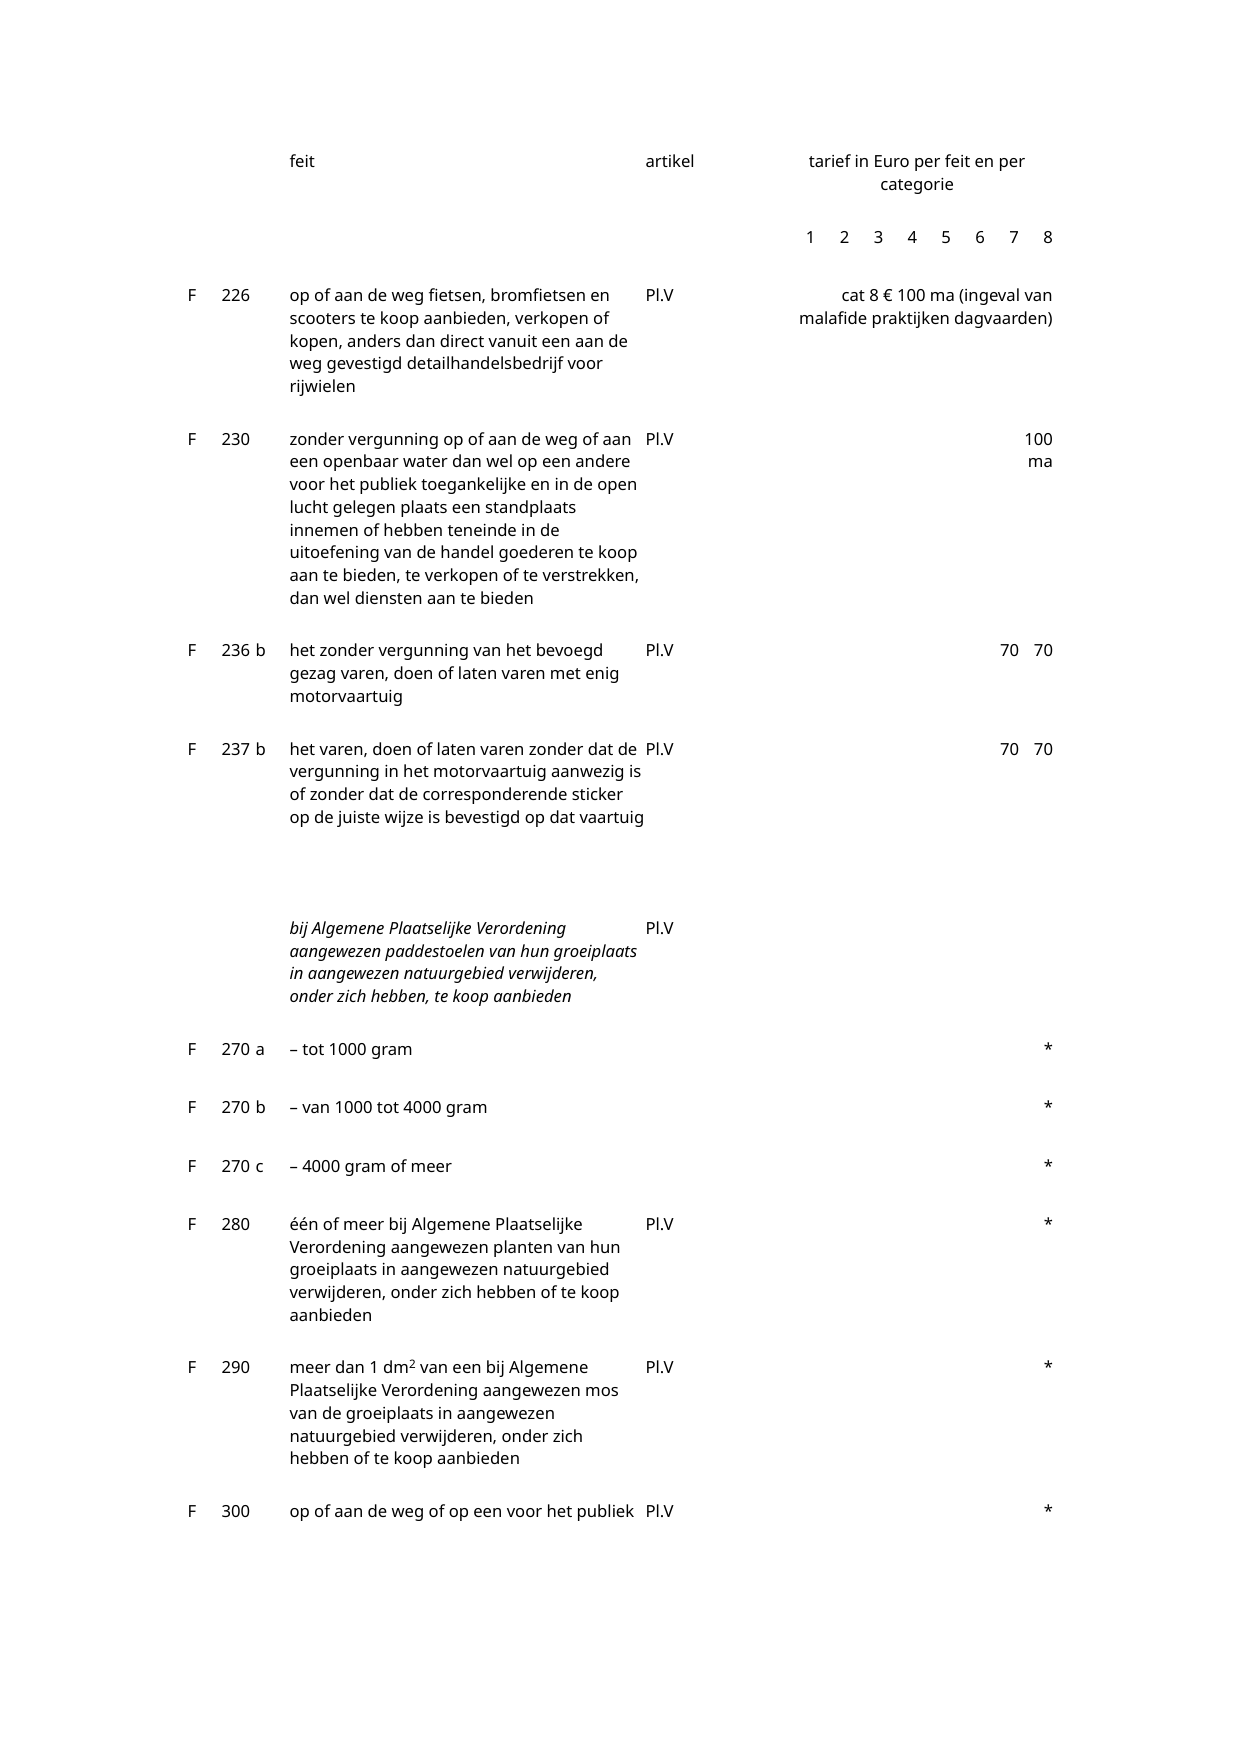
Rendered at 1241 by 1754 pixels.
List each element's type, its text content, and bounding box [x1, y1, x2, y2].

table_header [255, 150, 289, 225]
table_cell [883, 858, 917, 916]
table_cell het varen, doen of laten varen zonder dat de vergunning in het motorvaartuig aanwezig is of zonder dat de corresponderende sticker op de juiste wijze is bevestigd op dat vaartuig [289, 737, 645, 858]
table_cell [849, 1500, 883, 1558]
table_cell [985, 916, 1019, 1037]
table_cell 70 [1019, 737, 1053, 858]
table_cell 7 [985, 225, 1019, 284]
table_cell [985, 858, 1019, 916]
table_cell [815, 1096, 849, 1154]
table_cell [255, 916, 289, 1037]
table_cell [951, 1356, 985, 1500]
table_cell * [1019, 1096, 1053, 1154]
table_cell 237 [221, 737, 255, 858]
table_cell F [188, 1356, 221, 1500]
table_cell [883, 1213, 917, 1356]
table_cell [255, 284, 289, 427]
table_cell – tot 1000 gram [289, 1037, 645, 1096]
table_cell [221, 225, 255, 284]
table_cell [849, 639, 883, 737]
table_cell c [255, 1154, 289, 1213]
table_cell 2 [815, 225, 849, 284]
table_cell [645, 858, 781, 916]
table_cell Pl.V [645, 1500, 781, 1558]
table_cell [951, 428, 985, 639]
table_cell [255, 1213, 289, 1356]
table_cell [815, 737, 849, 858]
table_cell [221, 916, 255, 1037]
table_cell [781, 639, 815, 737]
table_cell F [188, 1096, 221, 1154]
table_cell [815, 639, 849, 737]
table_cell [985, 1213, 1019, 1356]
table_cell zonder vergunning op of aan de weg of aan een openbaar water dan wel op een andere voor het publiek toegankelijke en in de open lucht gelegen plaats een standplaats innemen of hebben teneinde in de uitoefening van de handel goederen te koop aan te bieden, te verkopen of te verstrekken, dan wel diensten aan te bieden [289, 428, 645, 639]
table_cell [917, 428, 951, 639]
table_cell 6 [951, 225, 985, 284]
table_header artikel [645, 150, 781, 225]
table_cell [917, 737, 951, 858]
table_cell [985, 428, 1019, 639]
table_cell 236 [221, 639, 255, 737]
table_header [188, 150, 221, 225]
table_cell bij Algemene Plaatselijke Verordening aangewezen paddestoelen van hun groeiplaats in aangewezen natuurgebied verwijderen, onder zich hebben, te koop aanbieden [289, 916, 645, 1037]
table_cell [255, 1500, 289, 1558]
table_cell [255, 225, 289, 284]
table_cell – van 1000 tot 4000 gram [289, 1096, 645, 1154]
table_cell [849, 858, 883, 916]
table_cell één of meer bij Algemene Plaatselijke Verordening aangewezen planten van hun groeiplaats in aangewezen natuurgebied verwijderen, onder zich hebben of te koop aanbieden [289, 1213, 645, 1356]
table_cell Pl.V [645, 428, 781, 639]
table_cell [849, 1096, 883, 1154]
table_cell [917, 1500, 951, 1558]
table_cell 5 [917, 225, 951, 284]
table_cell 270 [221, 1154, 255, 1213]
table_cell [781, 1154, 815, 1213]
table_cell [883, 737, 917, 858]
table_cell 100 ma [1019, 428, 1053, 639]
table_cell Pl.V [645, 1213, 781, 1356]
table_cell [951, 737, 985, 858]
table_cell [255, 428, 289, 639]
table_cell F [188, 639, 221, 737]
table_cell [849, 737, 883, 858]
table_cell [781, 1500, 815, 1558]
table_cell [917, 1356, 951, 1500]
table_cell [951, 639, 985, 737]
table_header [221, 150, 255, 225]
table_cell [849, 1154, 883, 1213]
table_cell F [188, 1213, 221, 1356]
table_cell [883, 1154, 917, 1213]
table_cell [815, 1037, 849, 1096]
table_cell [815, 1154, 849, 1213]
table_cell [985, 1356, 1019, 1500]
table_cell [781, 1096, 815, 1154]
table_cell * [1019, 1500, 1053, 1558]
table_cell [849, 1213, 883, 1356]
table_cell 70 [985, 639, 1019, 737]
table_cell [255, 1356, 289, 1500]
table_cell [781, 428, 815, 639]
table_cell [951, 1500, 985, 1558]
table_cell [645, 1096, 781, 1154]
table_cell [781, 1037, 815, 1096]
table_cell F [188, 1154, 221, 1213]
table_cell [951, 1096, 985, 1154]
table_cell [951, 1154, 985, 1213]
table_cell F [188, 428, 221, 639]
table_cell [883, 1037, 917, 1096]
table_cell [221, 858, 255, 916]
table_cell [883, 428, 917, 639]
table_cell [849, 916, 883, 1037]
table_cell 270 [221, 1096, 255, 1154]
table_cell [917, 858, 951, 916]
table_cell [883, 916, 917, 1037]
table_cell [289, 225, 645, 284]
table_cell [917, 639, 951, 737]
table_cell meer dan 1 dm2 van een bij Algemene Plaatselijke Verordening aangewezen mos van de groeiplaats in aangewezen natuurgebied verwijderen, onder zich hebben of te koop aanbieden [289, 1356, 645, 1500]
table_cell [781, 1213, 815, 1356]
table_cell [645, 225, 781, 284]
table_cell b [255, 639, 289, 737]
table_cell 8 [1019, 225, 1053, 284]
table_cell [815, 858, 849, 916]
table_cell 4 [883, 225, 917, 284]
table_cell op of aan de weg fietsen, bromfietsen en scooters te koop aanbieden, verkopen of kopen, anders dan direct vanuit een aan de weg gevestigd detailhandelsbedrijf voor rijwielen [289, 284, 645, 427]
table_cell Pl.V [645, 1356, 781, 1500]
table_cell [645, 1037, 781, 1096]
table_cell Pl.V [645, 916, 781, 1037]
table_cell [883, 639, 917, 737]
table_cell 70 [985, 737, 1019, 858]
table_cell [781, 737, 815, 858]
table_cell 300 [221, 1500, 255, 1558]
table_cell F [188, 284, 221, 427]
table_cell * [1019, 1213, 1053, 1356]
table_cell [951, 1037, 985, 1096]
table_cell Pl.V [645, 737, 781, 858]
table_cell [289, 858, 645, 916]
table_cell F [188, 1500, 221, 1558]
table_cell [985, 1096, 1019, 1154]
table_cell [883, 1500, 917, 1558]
table_cell * [1019, 1037, 1053, 1096]
table_cell 290 [221, 1356, 255, 1500]
table_cell b [255, 737, 289, 858]
table_cell [1019, 916, 1053, 1037]
table_cell F [188, 1037, 221, 1096]
table_cell [815, 1213, 849, 1356]
table_cell 270 [221, 1037, 255, 1096]
table_cell a [255, 1037, 289, 1096]
table_cell 226 [221, 284, 255, 427]
table_cell het zonder vergunning van het bevoegd gezag varen, doen of laten varen met enig motorvaartuig [289, 639, 645, 737]
table_cell [1019, 858, 1053, 916]
table_cell [645, 1154, 781, 1213]
table_cell [917, 1213, 951, 1356]
table_cell 230 [221, 428, 255, 639]
table_cell [815, 916, 849, 1037]
table_cell [985, 1037, 1019, 1096]
table_cell F [188, 737, 221, 858]
table_cell * [1019, 1356, 1053, 1500]
table_cell [917, 1037, 951, 1096]
table_cell [815, 1356, 849, 1500]
table_cell [781, 858, 815, 916]
table_cell [188, 225, 221, 284]
table_cell [951, 858, 985, 916]
table_cell Pl.V [645, 639, 781, 737]
table_cell [917, 1096, 951, 1154]
table_cell [951, 916, 985, 1037]
table_cell Pl.V [645, 284, 781, 427]
table_header feit [289, 150, 645, 225]
table_cell [917, 916, 951, 1037]
table_cell [917, 1154, 951, 1213]
table_cell [951, 1213, 985, 1356]
table_cell [985, 1500, 1019, 1558]
table_cell [883, 1096, 917, 1154]
table_cell cat 8 € 100 ma (ingeval van malafide praktijken dagvaarden) [781, 284, 1053, 427]
table_cell [849, 428, 883, 639]
table_cell [781, 916, 815, 1037]
table_cell – 4000 gram of meer [289, 1154, 645, 1213]
table_cell [849, 1037, 883, 1096]
table_cell op of aan de weg of op een voor het publiek [289, 1500, 645, 1558]
table_cell * [1019, 1154, 1053, 1213]
table_cell 70 [1019, 639, 1053, 737]
table_cell b [255, 1096, 289, 1154]
table_cell [188, 916, 221, 1037]
table_cell [883, 1356, 917, 1500]
table_cell [781, 1356, 815, 1500]
table_cell [255, 858, 289, 916]
table_cell [849, 1356, 883, 1500]
table_cell [815, 428, 849, 639]
table_cell 3 [849, 225, 883, 284]
table_cell 280 [221, 1213, 255, 1356]
table_cell 1 [781, 225, 815, 284]
table_cell [188, 858, 221, 916]
table_header tarief in Euro per feit en per categorie [781, 150, 1053, 225]
table_cell [985, 1154, 1019, 1213]
table_cell [815, 1500, 849, 1558]
